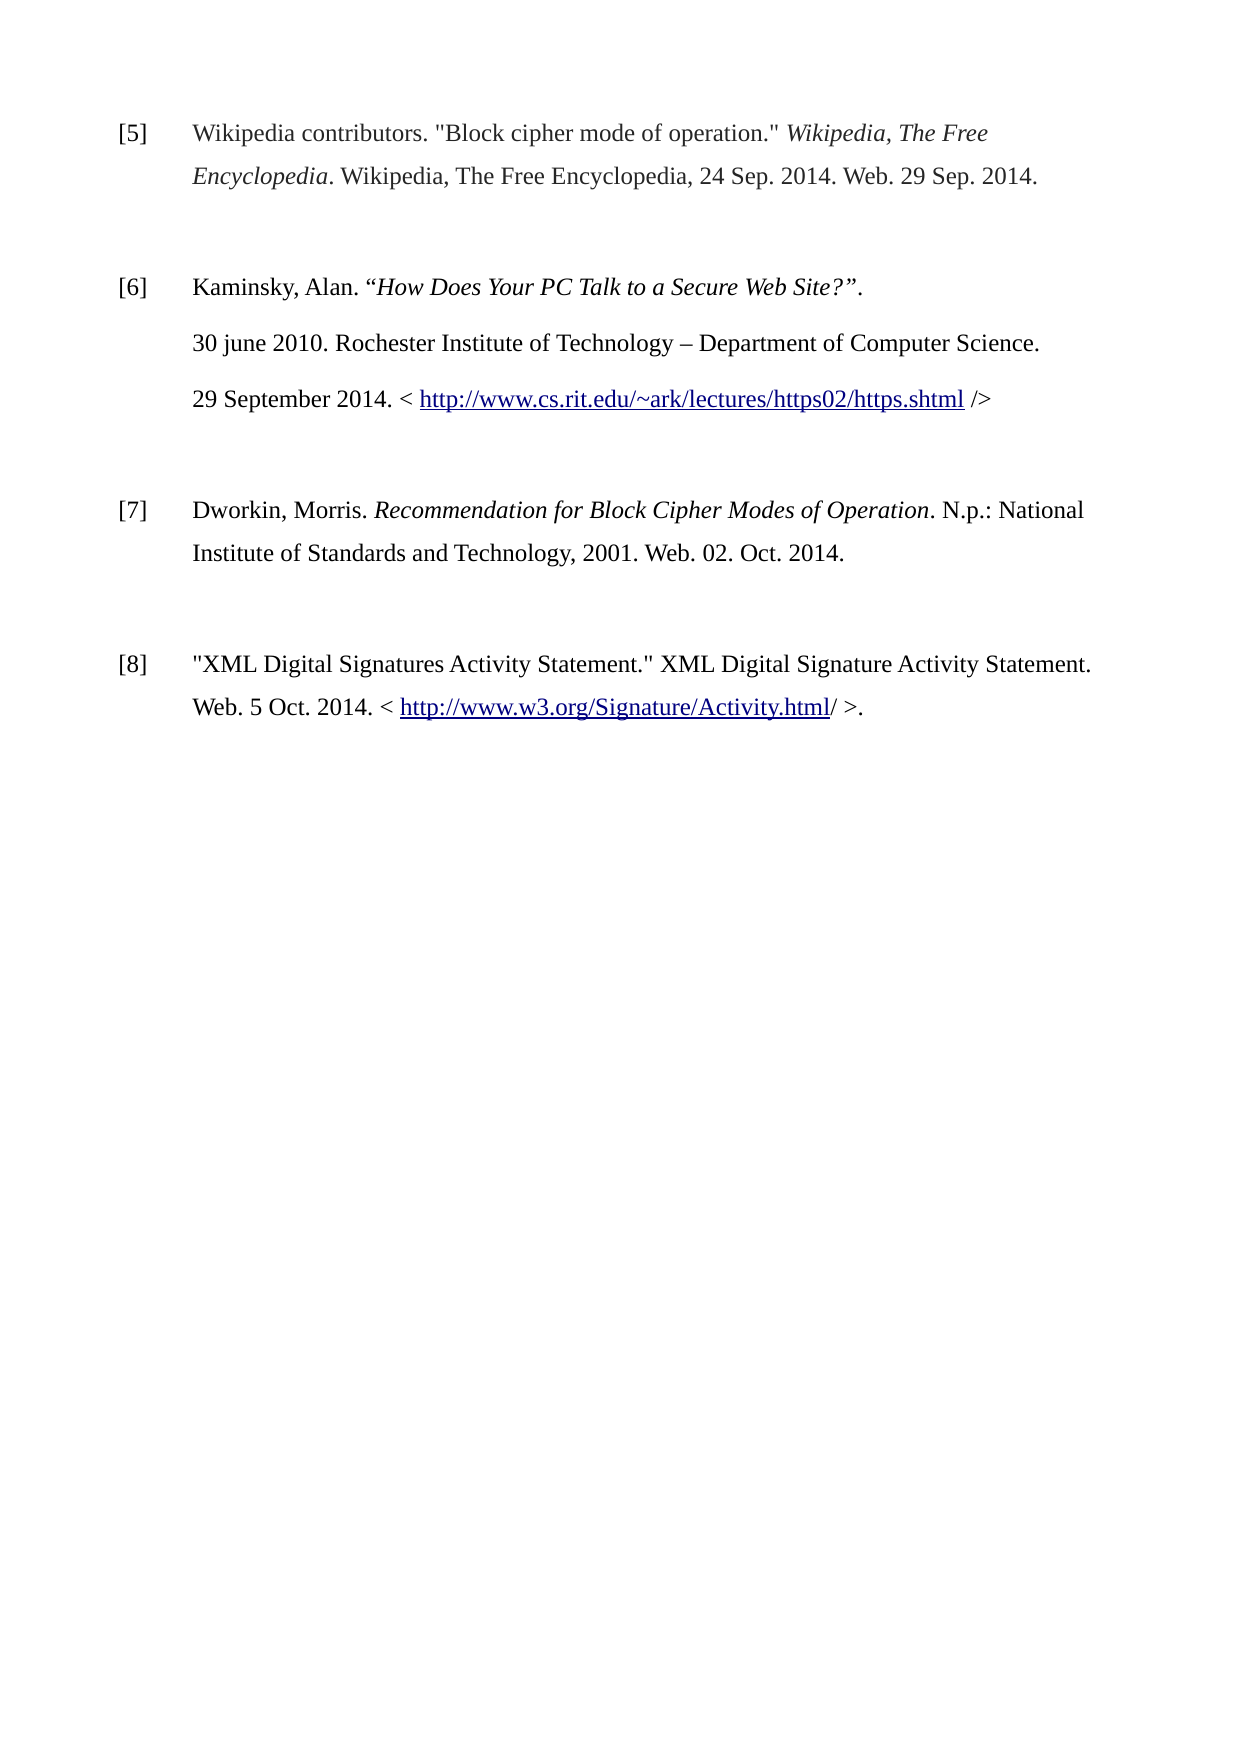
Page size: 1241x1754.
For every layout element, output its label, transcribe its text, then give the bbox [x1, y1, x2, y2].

text [8] "XML Digital Signatures Activity Statement." XML Digital Signature Activity Statement. Web. 5 Oct. 2014. < http://www.w3.org/Signature/Activity.html/ >. [118, 649, 1122, 721]
text [5] Wikipedia contributors. "Block cipher mode of operation." Wikipedia, The Free Encyclopedia. Wikipedia, The Free Encyclopedia, 24 Sep. 2014. Web. 29 Sep. 2014. [118, 118, 1122, 190]
text [6] Kaminsky, Alan. “How Does Your PC Talk to a Secure Web Site?”. [118, 272, 1122, 301]
text 30 june 2010. Rochester Institute of Technology – Department of Computer Science. [118, 328, 1122, 357]
text 29 September 2014. < http://www.cs.rit.edu/~ark/lectures/https02/https.shtml /> [118, 384, 1122, 412]
text [7] Dworkin, Morris. Recommendation for Block Cipher Modes of Operation. N.p.: National Institute of Standards and Technology, 2001. Web. 02. Oct. 2014. [118, 495, 1122, 567]
